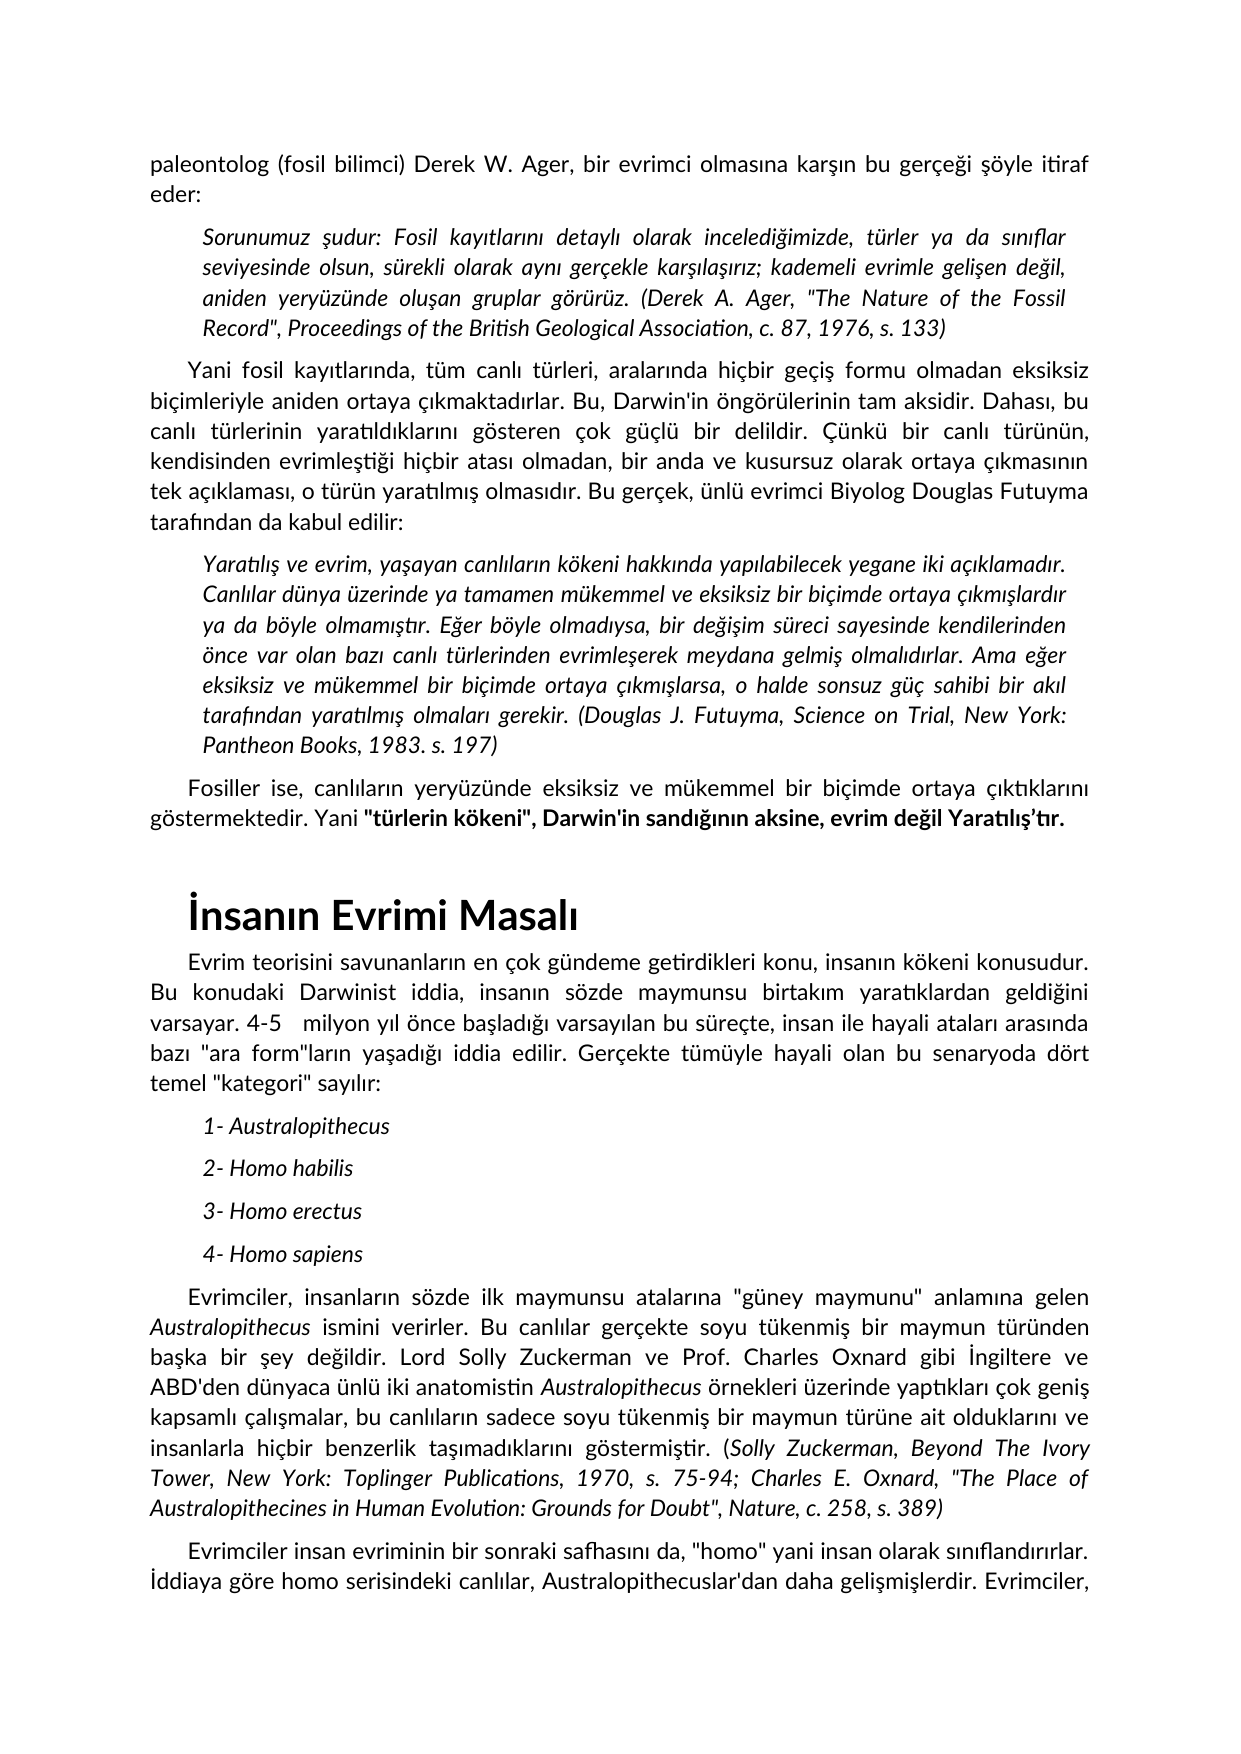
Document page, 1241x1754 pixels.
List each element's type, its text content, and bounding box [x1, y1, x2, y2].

text Sorunumuz şudur: Fosil kayıtlarını detaylı olarak incelediğimizde, türler ya da sınıflar seviyesinde olsun, sürekli olarak aynı gerçekle karşılaşırız; kademeli evrimle gelişen değil, aniden yeryüzünde oluşan gruplar görürüz. (Derek A. Ager, "The Nature of the Fossil Record", Proceedings of the British Geological Association, c. 87, 1976, s. 133) [202, 223, 1068, 341]
text paleontolog (fosil bilimci) Derek W. Ager, bir evrimci olmasına karşın bu gerçeği şöyle itiraf eder: [150, 150, 1090, 208]
subtitle İnsanın Evrimi Masalı [187, 889, 1090, 939]
text 1- Australopithecus [202, 1111, 1068, 1139]
text Evrimciler insan evriminin bir sonraki safhasını da, "homo" yani insan olarak sınıflandırırlar. İddiaya göre homo serisindeki canlılar, Australopithecuslar'dan daha gelişmişlerdir. Evrimciler, [150, 1536, 1090, 1594]
text Evrim teorisini savunanların en çok gündeme getirdikleri konu, insanın kökeni konusudur. Bu konudaki Darwinist iddia, insanın sözde maymunsu birtakım yaratıklardan geldiğini varsayar. 4-5 milyon yıl önce başladığı varsayılan bu süreçte, insan ile hayali ataları arasında bazı "ara form"ların yaşadığı iddia edilir. Gerçekte tümüyle hayali olan bu senaryoda dört temel "kategori" sayılır: [150, 948, 1090, 1096]
text Yaratılış ve evrim, yaşayan canlıların kökeni hakkında yapılabilecek yegane iki açıklamadır. Canlılar dünya üzerinde ya tamamen mükemmel ve eksiksiz bir biçimde ortaya çıkmışlardır ya da böyle olmamıştır. Eğer böyle olmadıysa, bir değişim süreci sayesinde kendilerinden önce var olan bazı canlı türlerinden evrimleşerek meydana gelmiş olmalıdırlar. Ama eğer eksiksiz ve mükemmel bir biçimde ortaya çıkmışlarsa, o halde sonsuz güç sahibi bir akıl tarafından yaratılmış olmaları gerekir. (Douglas J. Futuyma, Science on Trial, New York: Pantheon Books, 1983. s. 197) [202, 550, 1068, 759]
text 4- Homo sapiens [202, 1239, 1068, 1267]
text Fosiller ise, canlıların yeryüzünde eksiksiz ve mükemmel bir biçimde ortaya çıktıklarını göstermektedir. Yani "türlerin kökeni", Darwin'in sandığının aksine, evrim değil Yaratılış’tır. [150, 774, 1090, 832]
text Yani fosil kayıtlarında, tüm canlı türleri, aralarında hiçbir geçiş formu olmadan eksiksiz biçimleriyle aniden ortaya çıkmaktadırlar. Bu, Darwin'in öngörülerinin tam aksidir. Dahası, bu canlı türlerinin yaratıldıklarını gösteren çok güçlü bir delildir. Çünkü bir canlı türünün, kendisinden evrimleştiği hiçbir atası olmadan, bir anda ve kusursuz olarak ortaya çıkmasının tek açıklaması, o türün yaratılmış olmasıdır. Bu gerçek, ünlü evrimci Biyolog Douglas Futuyma tarafından da kabul edilir: [150, 356, 1090, 535]
text 2- Homo habilis [202, 1154, 1068, 1182]
text 3- Homo erectus [202, 1197, 1068, 1224]
text Evrimciler, insanların sözde ilk maymunsu atalarına "güney maymunu" anlamına gelen Australopithecus ismini verirler. Bu canlılar gerçekte soyu tükenmiş bir maymun türünden başka bir şey değildir. Lord Solly Zuckerman ve Prof. Charles Oxnard gibi İngiltere ve ABD'den dünyaca ünlü iki anatomistin Australopithecus örnekleri üzerinde yaptıkları çok geniş kapsamlı çalışmalar, bu canlıların sadece soyu tükenmiş bir maymun türüne ait olduklarını ve insanlarla hiçbir benzerlik taşımadıklarını göstermiştir. (Solly Zuckerman, Beyond The Ivory Tower, New York: Toplinger Publications, 1970, s. 75-94; Charles E. Oxnard, "The Place of Australopithecines in Human Evolution: Grounds for Doubt", Nature, c. 258, s. 389) [150, 1282, 1090, 1521]
